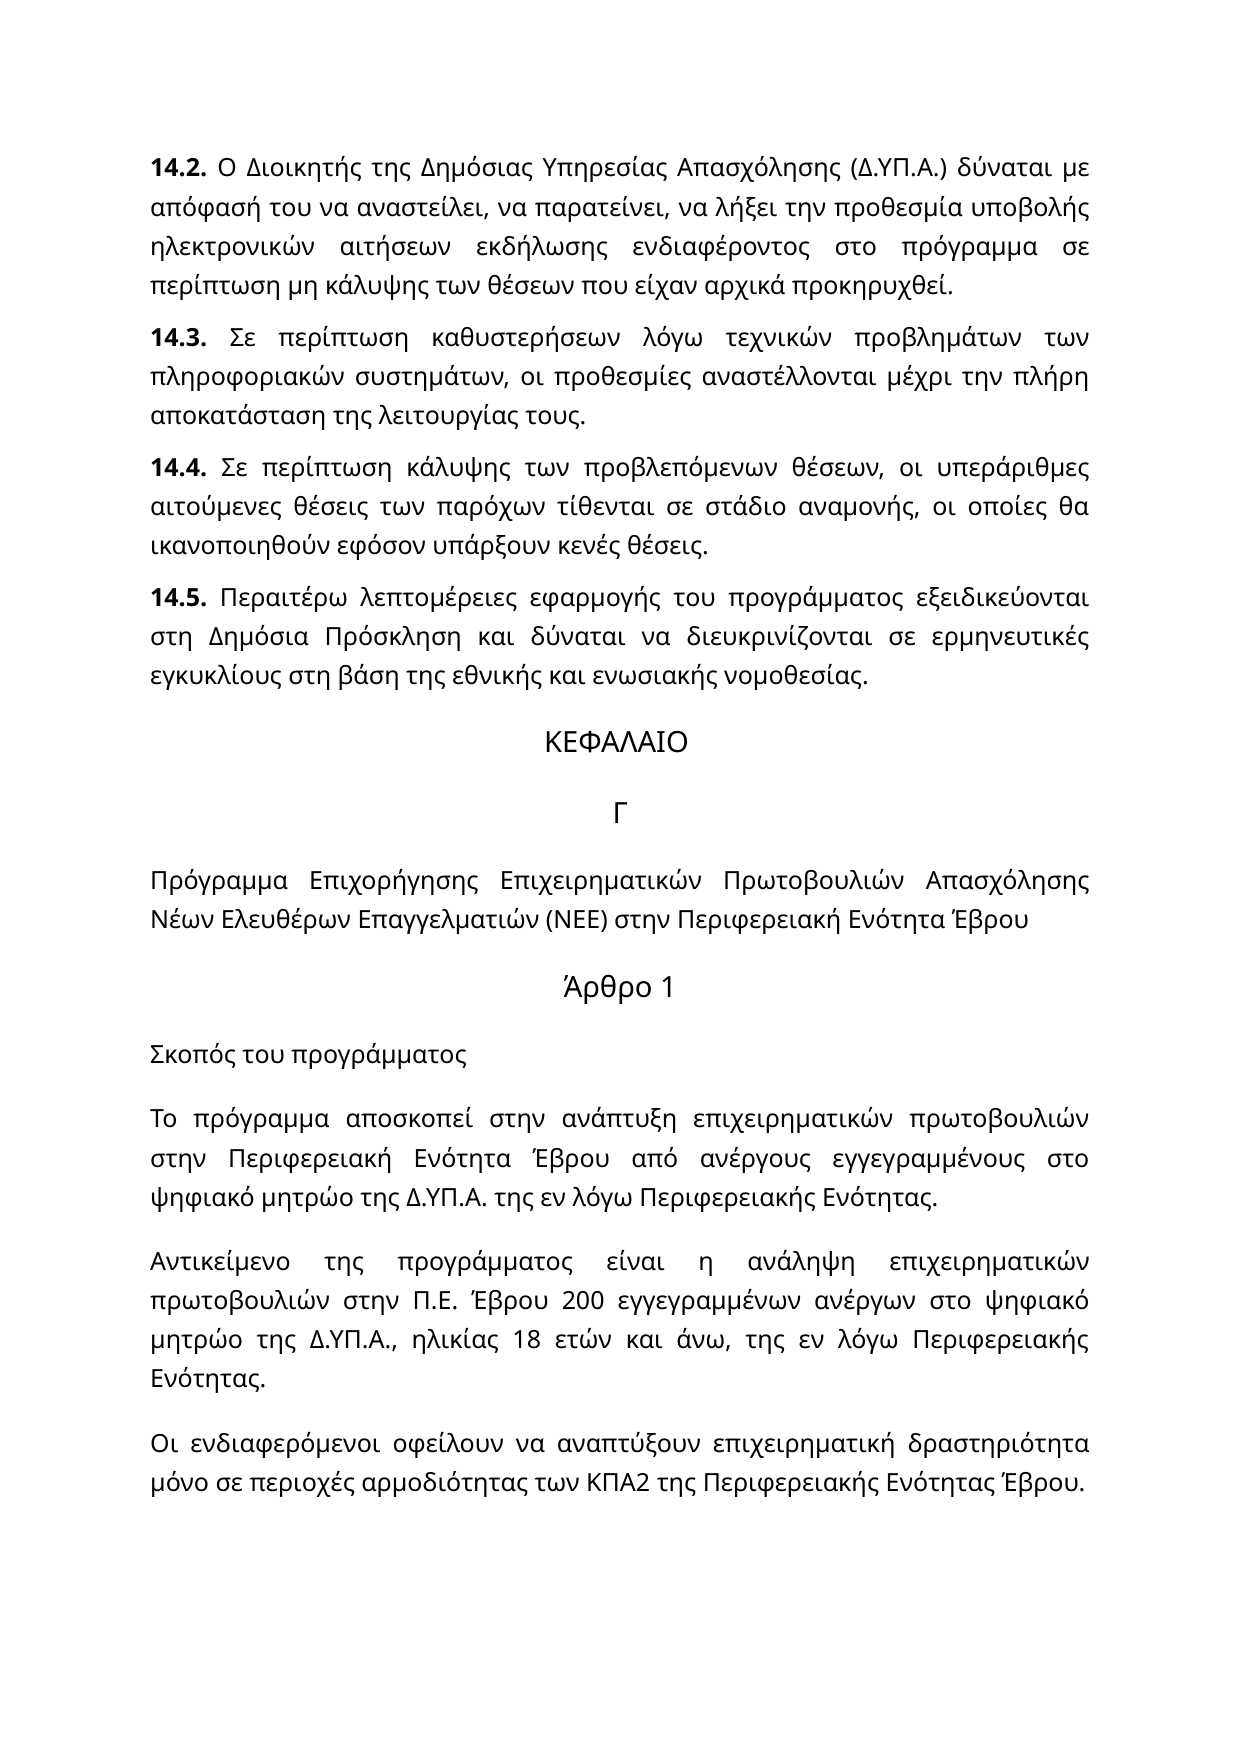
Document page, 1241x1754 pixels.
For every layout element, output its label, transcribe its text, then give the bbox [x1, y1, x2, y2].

text Οι ενδιαφερόμενοι οφείλουν να αναπτύξουν επιχειρηματική δραστηριότητα μόνο σε περιοχές αρμοδιότητας των ΚΠΑ2 της Περιφερειακής Ενότητας Έβρου. [150, 1425, 1090, 1498]
text Σκοπός του προγράμματος [150, 1037, 1090, 1071]
text Πρόγραμμα Επιχορήγησης Επιχειρηματικών Πρωτοβουλιών Απασχόλησης Νέων Ελευθέρων Επαγγελματιών (ΝΕΕ) στην Περιφερειακή Ενότητα Έβρου [150, 863, 1090, 936]
text 14.4. Σε περίπτωση κάλυψης των προβλεπόμενων θέσεων, οι υπεράριθμες αιτούμενες θέσεις των παρόχων τίθενται σε στάδιο αναμονής, οι οποίες θα ικανοποιηθούν εφόσον υπάρξουν κενές θέσεις. [150, 449, 1090, 562]
text Το πρόγραμμα αποσκοπεί στην ανάπτυξη επιχειρηματικών πρωτοβουλιών στην Περιφερειακή Ενότητα Έβρου από ανέργους εγγεγραμμένους στο ψηφιακό μητρώο της Δ.ΥΠ.Α. της εν λόγω Περιφερειακής Ενότητας. [150, 1101, 1090, 1213]
text Αντικείμενο της προγράμματος είναι η ανάληψη επιχειρηματικών πρωτοβουλιών στην Π.Ε. Έβρου 200 εγγεγραμμένων ανέργων στο ψηφιακό μητρώο της Δ.ΥΠ.Α., ηλικίας 18 ετών και άνω, της εν λόγω Περιφερειακής Ενότητας. [150, 1243, 1090, 1395]
text 14.3. Σε περίπτωση καθυστερήσεων λόγω τεχνικών προβλημάτων των πληροφοριακών συστημάτων, οι προθεσμίες αναστέλλονται μέχρι την πλήρη αποκατάσταση της λειτουργίας τους. [150, 319, 1090, 432]
text 14.2. Ο Διοικητής της Δημόσιας Υπηρεσίας Απασχόλησης (Δ.ΥΠ.Α.) δύναται με απόφασή του να αναστείλει, να παρατείνει, να λήξει την προθεσμία υποβολής ηλεκτρονικών αιτήσεων εκδήλωσης ενδιαφέροντος στο πρόγραμμα σε περίπτωση μη κάλυψης των θέσεων που είχαν αρχικά προκηρυχθεί. [150, 150, 1090, 302]
subtitle Γ [150, 792, 1090, 832]
text 14.5. Περαιτέρω λεπτομέρειες εφαρμογής του προγράμματος εξειδικεύονται στη Δημόσια Πρόσκληση και δύναται να διευκρινίζονται σε ερμηνευτικές εγκυκλίους στη βάση της εθνικής και ενωσιακής νομοθεσίας. [150, 579, 1090, 692]
subtitle Άρθρο 1 [150, 966, 1090, 1006]
subtitle ΚΕΦΑΛΑΙΟ [150, 722, 1090, 761]
